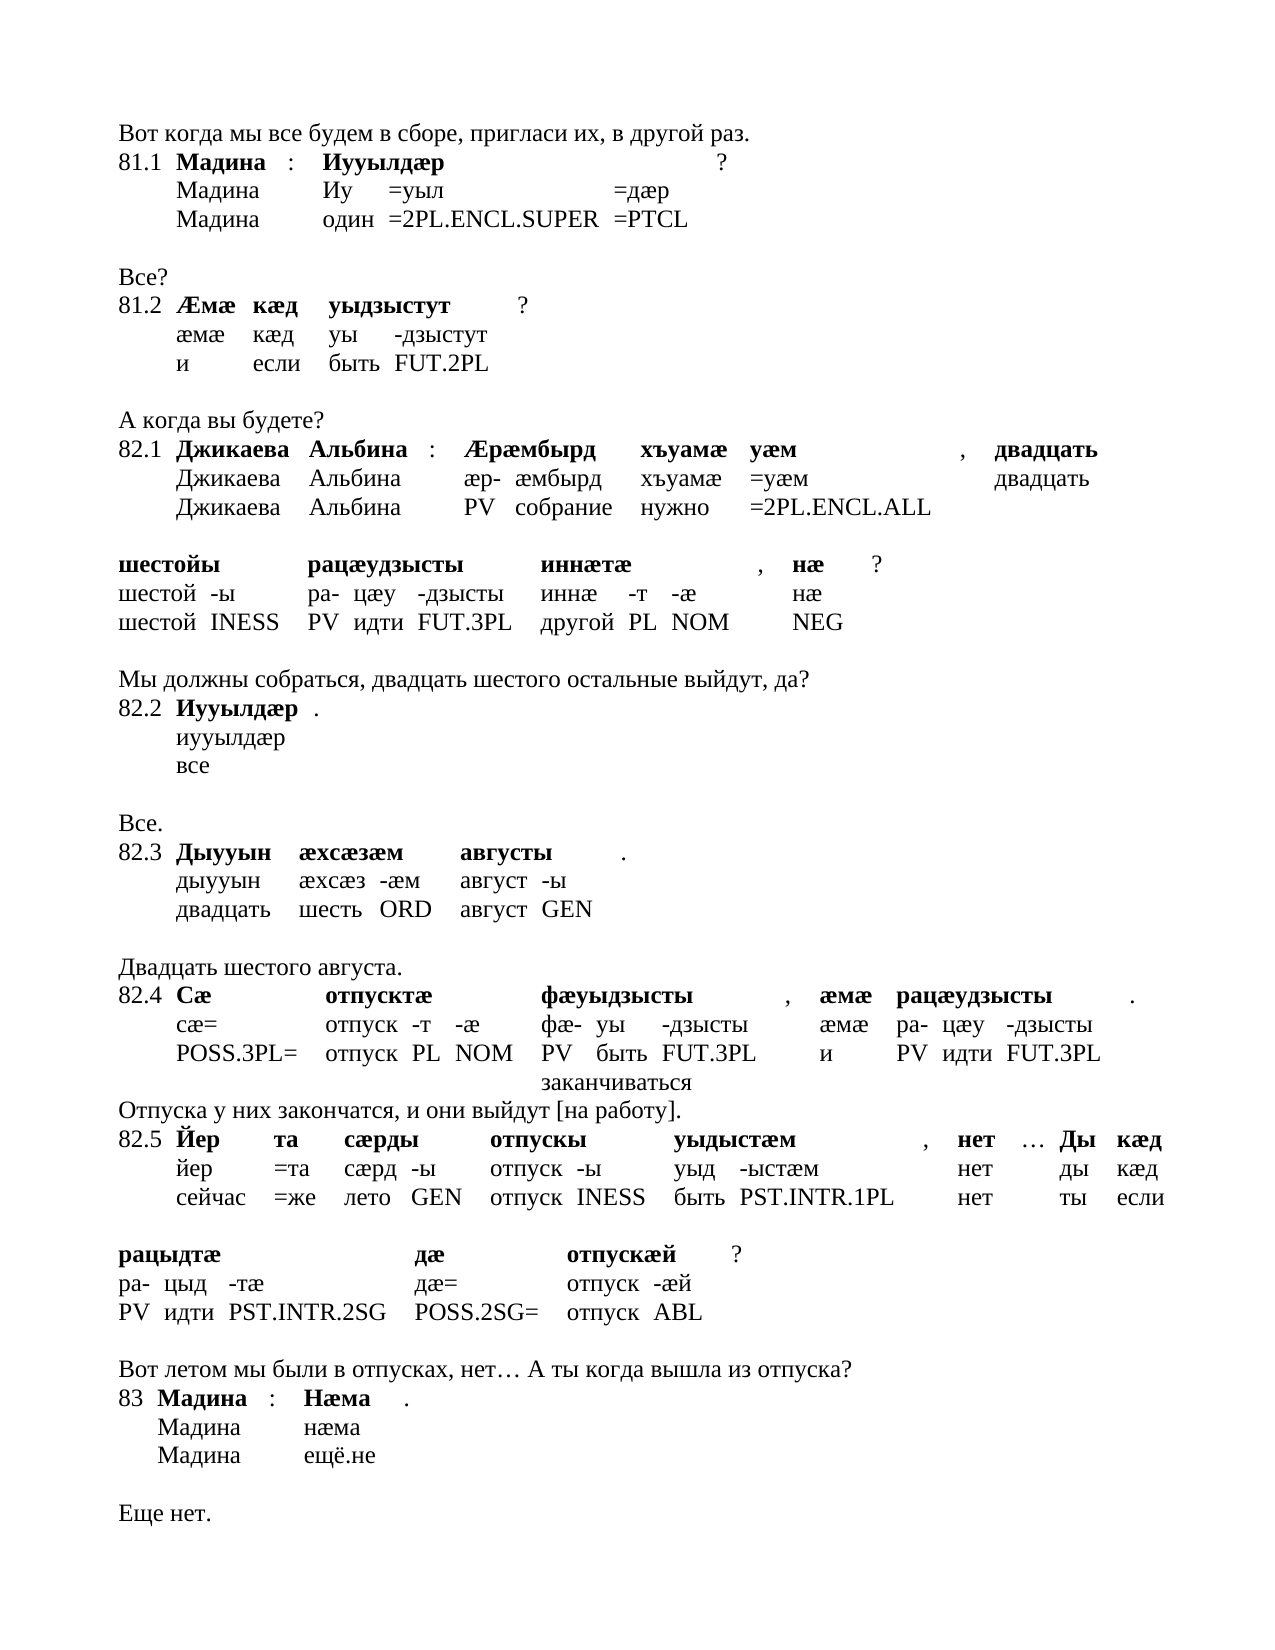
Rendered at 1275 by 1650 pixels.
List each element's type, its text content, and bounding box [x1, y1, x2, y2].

text FUT.3PL [1006, 1038, 1102, 1067]
text . [313, 693, 334, 722]
text августы [460, 837, 607, 866]
text отпуск [567, 1297, 639, 1326]
text август [460, 866, 528, 894]
text йер [176, 1153, 246, 1182]
text 81.2 [118, 291, 162, 319]
text PL [628, 607, 657, 636]
text собрание [515, 492, 613, 521]
text : [429, 434, 450, 463]
text август [460, 894, 528, 923]
text -æм [379, 866, 432, 894]
text заканчиваться [541, 1067, 771, 1096]
text PV [307, 607, 339, 636]
text нет [957, 1153, 993, 1182]
text Мадина [176, 204, 260, 233]
text -т [412, 1009, 441, 1038]
text уы [596, 1009, 648, 1038]
text -дзысты [1006, 1009, 1102, 1038]
text Джикаева [176, 434, 295, 463]
text PV [463, 492, 501, 521]
text … [1021, 1124, 1046, 1153]
text Двадцать шестого августа. [118, 952, 1249, 981]
text идти [164, 1297, 214, 1326]
text FUT.3PL [662, 1038, 757, 1067]
text Все. [118, 808, 1249, 837]
text Сæ [176, 981, 311, 1009]
text нет [957, 1124, 1007, 1153]
text рацыдтæ [118, 1239, 401, 1268]
text =же [274, 1182, 316, 1211]
text -тæ [228, 1268, 387, 1297]
text =PTCL [613, 204, 688, 233]
text NOM [455, 1038, 513, 1067]
text фæ- [541, 1009, 582, 1038]
text NOM [671, 607, 729, 636]
text Мы должны собраться, двадцать шестого остальные выйдут, да? [118, 664, 1249, 693]
text Отпуска у них закончатся, и они выйдут [на работу]. [118, 1096, 1249, 1124]
text рацæудзысты [307, 549, 527, 578]
text =2PL.ENCL.ALL [749, 492, 932, 521]
text цæу [942, 1009, 992, 1038]
text иууылдæр [176, 722, 285, 751]
text -ыстæм [739, 1153, 895, 1182]
text Вот летом мы были в отпусках, нет… А ты когда вышла из отпуска? [118, 1354, 1249, 1383]
text -ы [411, 1153, 462, 1182]
text æмæ [176, 319, 225, 348]
text POSS.3PL= [176, 1038, 298, 1067]
text сæрды [344, 1124, 476, 1153]
text -æ [455, 1009, 513, 1038]
text отпуск [490, 1182, 563, 1211]
text сæ= [176, 1009, 298, 1038]
text Иууылдæр [176, 693, 299, 722]
text FUT.3PL [417, 607, 513, 636]
text нет [957, 1182, 1007, 1211]
text кæд [1117, 1153, 1165, 1182]
text ? [871, 549, 892, 578]
text дæ [414, 1239, 553, 1268]
text : [269, 1383, 290, 1412]
text кæд [1117, 1124, 1179, 1153]
text -ы [210, 578, 280, 607]
text уыд [673, 1153, 726, 1182]
text 82.1 [118, 434, 162, 463]
text уыдзыстут [328, 291, 503, 319]
text ? [517, 291, 538, 319]
text Все? [118, 262, 1249, 291]
text -дзысты [417, 578, 513, 607]
text 82.4 [118, 981, 162, 1009]
text 82.5 [118, 1124, 162, 1153]
text отпуск [325, 1038, 398, 1067]
text дæ= [414, 1268, 539, 1297]
text быть [673, 1182, 726, 1211]
text Еще нет. [118, 1498, 1249, 1527]
text æр- [463, 463, 501, 492]
text ра- [118, 1268, 150, 1297]
text . [620, 837, 641, 866]
text отпускы [490, 1124, 660, 1153]
text . [1129, 981, 1150, 1009]
text GEN [541, 894, 593, 923]
text Нæма [303, 1383, 389, 1412]
text æхсæзæм [299, 837, 446, 866]
text 82.2 [118, 693, 162, 722]
text æхсæз [299, 866, 366, 894]
text : [287, 147, 308, 176]
text отпуск [490, 1153, 563, 1182]
text цæу [353, 578, 404, 607]
text двадцать [176, 894, 271, 923]
text сæрд [344, 1153, 397, 1182]
text ещё.не [303, 1441, 376, 1469]
text GEN [411, 1182, 462, 1211]
text другой [540, 607, 614, 636]
text INESS [210, 607, 280, 636]
text ра- [896, 1009, 928, 1038]
text Иу [322, 176, 374, 204]
text =2PL.ENCL.SUPER [388, 204, 599, 233]
text лето [344, 1182, 397, 1211]
text -т [628, 578, 657, 607]
text все [176, 751, 285, 779]
text быть [328, 348, 380, 377]
text ты [1059, 1182, 1089, 1211]
text Йер [176, 1124, 260, 1153]
text -æ [671, 578, 729, 607]
text =уæм [749, 463, 932, 492]
text Мадина [157, 1412, 241, 1441]
text если [1117, 1182, 1165, 1211]
text , [757, 549, 778, 578]
text PST.INTR.1PL [739, 1182, 895, 1211]
text ? [716, 147, 737, 176]
text шесть [299, 894, 366, 923]
text Æрæмбырд [463, 434, 627, 463]
text NEG [792, 607, 843, 636]
text рацæудзысты [896, 981, 1115, 1009]
text =та [274, 1153, 316, 1182]
text отпускæй [567, 1239, 717, 1268]
text =дæр [613, 176, 688, 204]
text Джикаева [176, 463, 281, 492]
text Мадина [176, 176, 260, 204]
text POSS.2SG= [414, 1297, 539, 1326]
text FUT.2PL [394, 348, 489, 377]
text PV [896, 1038, 928, 1067]
text Иууылдæр [322, 147, 702, 176]
text Ды [1059, 1124, 1103, 1153]
text PV [118, 1297, 150, 1326]
text отпуск [567, 1268, 639, 1297]
text ды [1059, 1153, 1089, 1182]
text быть [596, 1038, 648, 1067]
text уæм [749, 434, 946, 463]
text Мадина [176, 147, 274, 176]
text отпуск [325, 1009, 398, 1038]
text если [253, 348, 301, 377]
text шестой [118, 578, 196, 607]
text -æй [653, 1268, 703, 1297]
text INESS [576, 1182, 646, 1211]
text цыд [164, 1268, 214, 1297]
text -ы [541, 866, 593, 894]
text хъуамæ [640, 463, 722, 492]
text , [923, 1124, 944, 1153]
text ABL [653, 1297, 703, 1326]
text æмбырд [515, 463, 613, 492]
text Альбина [308, 463, 401, 492]
text ORD [379, 894, 432, 923]
text дыууын [176, 866, 271, 894]
text PL [412, 1038, 441, 1067]
text сейчас [176, 1182, 246, 1211]
text 83 [118, 1383, 143, 1412]
text =уыл [388, 176, 599, 204]
text и [176, 348, 225, 377]
text Джикаева [176, 492, 281, 521]
text отпусктæ [325, 981, 527, 1009]
text PV [541, 1038, 582, 1067]
text хъуамæ [640, 434, 736, 463]
text , [959, 434, 981, 463]
text -ы [576, 1153, 646, 1182]
text уыдыстæм [673, 1124, 909, 1153]
text иннæтæ [540, 549, 743, 578]
text ра- [307, 578, 339, 607]
text PST.INTR.2SG [228, 1297, 387, 1326]
text шестой [118, 607, 196, 636]
text Мадина [157, 1441, 241, 1469]
text 81.1 [118, 147, 162, 176]
text . [403, 1383, 424, 1412]
text нужно [640, 492, 722, 521]
text Альбина [308, 492, 401, 521]
text -дзыстут [394, 319, 489, 348]
text -дзысты [662, 1009, 757, 1038]
text ? [731, 1239, 752, 1268]
text кæд [253, 291, 314, 319]
text та [274, 1124, 330, 1153]
text æмæ [819, 1009, 868, 1038]
text двадцать [994, 463, 1089, 492]
text и [819, 1038, 868, 1067]
text Æмæ [176, 291, 239, 319]
text æмæ [819, 981, 882, 1009]
text нæ [792, 549, 857, 578]
text 82.3 [118, 837, 162, 866]
text кæд [253, 319, 301, 348]
text нæма [303, 1412, 376, 1441]
text уы [328, 319, 380, 348]
text , [784, 981, 806, 1009]
text иннæ [540, 578, 614, 607]
text один [322, 204, 374, 233]
text Дыууын [176, 837, 285, 866]
text идти [353, 607, 404, 636]
text шестойы [118, 549, 294, 578]
text Вот когда мы все будем в сборе, пригласи их, в другой раз. [118, 118, 1249, 147]
text Мадина [157, 1383, 255, 1412]
text идти [942, 1038, 992, 1067]
text Альбина [308, 434, 415, 463]
text нæ [792, 578, 843, 607]
text двадцать [994, 434, 1103, 463]
text фæуыдзысты [541, 981, 771, 1009]
text А когда вы будете? [118, 406, 1249, 434]
